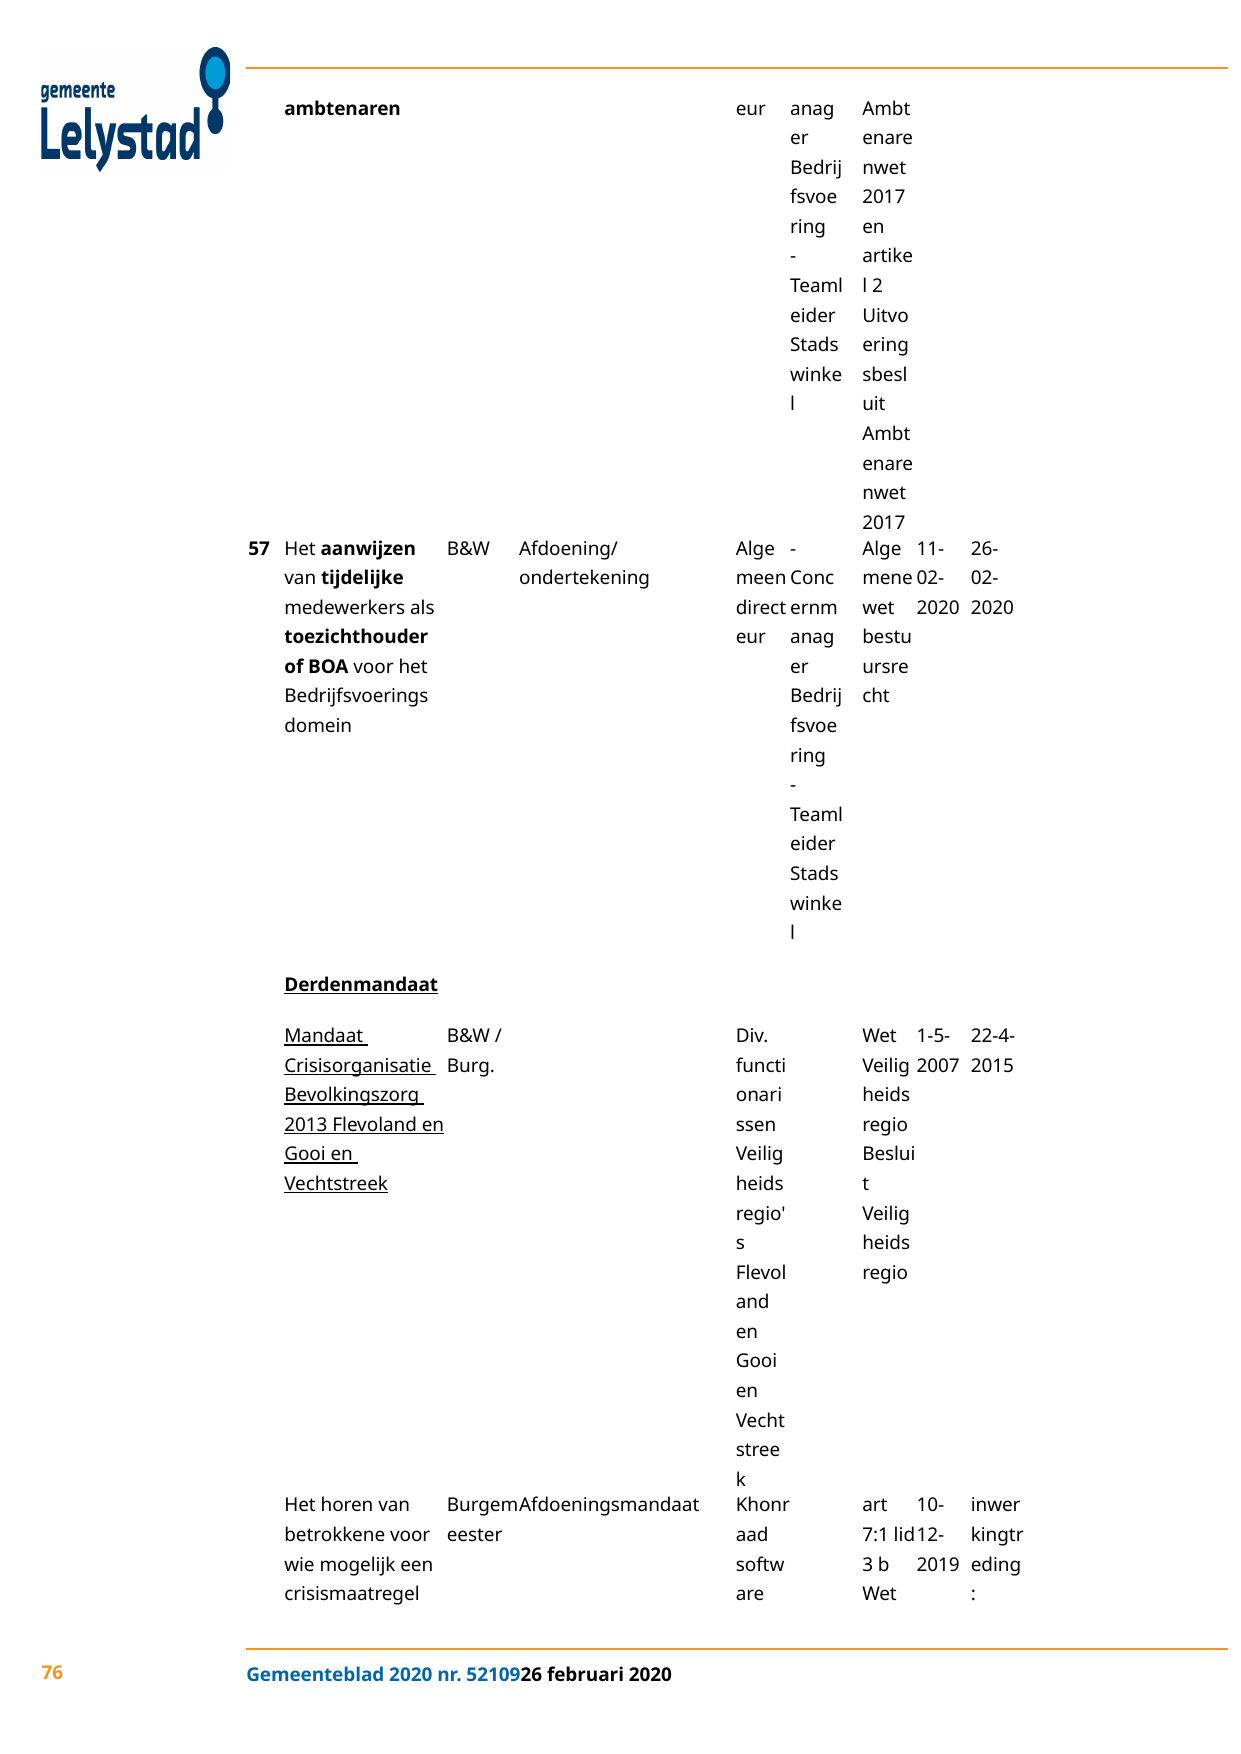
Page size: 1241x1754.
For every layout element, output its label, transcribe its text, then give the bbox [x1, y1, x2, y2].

table_cell [844, 971, 862, 996]
table_cell [1097, 945, 1133, 971]
table_cell [862, 996, 916, 1022]
table_cell Afdoening/ondertekening [519, 535, 736, 945]
table_cell [519, 971, 736, 996]
table_cell [248, 1022, 284, 1492]
table_cell [1025, 535, 1097, 945]
table_cell 10-12-2019 [916, 1492, 971, 1606]
table_cell [1025, 1492, 1097, 1606]
table_cell Burgemeester [447, 1492, 519, 1606]
table_cell [1025, 1022, 1097, 1492]
table_cell [1097, 1022, 1133, 1492]
table_cell [971, 95, 1025, 535]
table_cell [519, 996, 736, 1022]
table_cell [447, 971, 519, 996]
table_cell eur [736, 95, 790, 535]
table_cell [790, 1022, 844, 1492]
table_cell [736, 996, 790, 1022]
table_cell anager Bedrijfsvoering - Teamleider Stadswinkel [790, 95, 844, 535]
table_cell [447, 95, 519, 535]
table_cell [916, 996, 971, 1022]
table_cell [844, 535, 862, 945]
table_cell Algemene wet bestuursrecht [862, 535, 916, 945]
table_cell [447, 945, 519, 971]
table_cell [844, 1022, 862, 1492]
table_cell [519, 1022, 736, 1492]
table_cell [519, 945, 736, 971]
table_cell [1097, 971, 1133, 996]
table_cell [916, 945, 971, 971]
table_cell [248, 95, 284, 535]
table_cell [790, 1492, 844, 1606]
table_cell [916, 971, 971, 996]
table_cell 11-02-2020 [916, 535, 971, 945]
table_cell Mandaat Crisisorganisatie Bevolkingszorg 2013 Flevoland en Gooi en Vechtstreek [284, 1022, 447, 1492]
table_cell [736, 945, 790, 971]
table_cell [844, 1492, 862, 1606]
table_cell [862, 945, 916, 971]
table_cell art 7:1 lid 3 b Wet [862, 1492, 916, 1606]
table_cell Afdoeningsmandaat [519, 1492, 736, 1606]
table_cell 22-4-2015 [971, 1022, 1025, 1492]
table_cell [790, 945, 844, 971]
table_cell Derdenmandaat [284, 971, 447, 996]
table_cell [862, 971, 916, 996]
table_cell 1-5-2007 [916, 1022, 971, 1492]
table_cell [1097, 95, 1133, 535]
table_cell [248, 945, 284, 971]
table_cell [1097, 1492, 1133, 1606]
table_cell inwerkingtreding: [971, 1492, 1025, 1606]
table_cell [1025, 971, 1097, 996]
table_cell Ambtenarenwet 2017 en artikel 2 Uitvoeringsbesluit Ambtenarenwet 2017 [862, 95, 916, 535]
table_cell [248, 971, 284, 996]
table_cell [284, 996, 447, 1022]
table_cell [284, 945, 447, 971]
table_cell Het aanwijzen van tijdelijke medewerkers als toezichthouder of BOA voor het Bedrijfsvoerings domein [284, 535, 447, 945]
table_cell Het horen van betrokkene voor wie mogelijk een crisismaatregel [284, 1492, 447, 1606]
table_cell [971, 945, 1025, 971]
table_cell [1025, 996, 1097, 1022]
table_cell - Concernmanager Bedrijfsvoering - Teamleider Stadswinkel [790, 535, 844, 945]
table_cell [1097, 535, 1133, 945]
table_cell Div. functionarissen Veiligheidsregio's Flevoland en Gooi en Vechtstreek [736, 1022, 790, 1492]
table_cell [790, 971, 844, 996]
table_cell B&W [447, 535, 519, 945]
table_cell [248, 1492, 284, 1606]
table_cell [844, 95, 862, 535]
table_cell [519, 95, 736, 535]
table_cell Algemeen directeur [736, 535, 790, 945]
table_cell Wet Veiligheidsregio Besluit Veiligheidsregio [862, 1022, 916, 1492]
table_cell [916, 95, 971, 535]
table_cell [844, 996, 862, 1022]
table_cell [971, 996, 1025, 1022]
table_cell 26-02-2020 [971, 535, 1025, 945]
table_cell [447, 996, 519, 1022]
table_cell ambtenaren [284, 95, 447, 535]
table_cell [1097, 996, 1133, 1022]
table_cell [971, 971, 1025, 996]
table_cell Khonraad software [736, 1492, 790, 1606]
table_cell [248, 996, 284, 1022]
table_cell [844, 945, 862, 971]
table_cell [1025, 95, 1097, 535]
table_cell 57 [248, 535, 284, 945]
table_cell [790, 996, 844, 1022]
table_cell [1025, 945, 1097, 971]
table_cell B&W / Burg. [447, 1022, 519, 1492]
table_cell [736, 971, 790, 996]
picture [41, 47, 231, 172]
